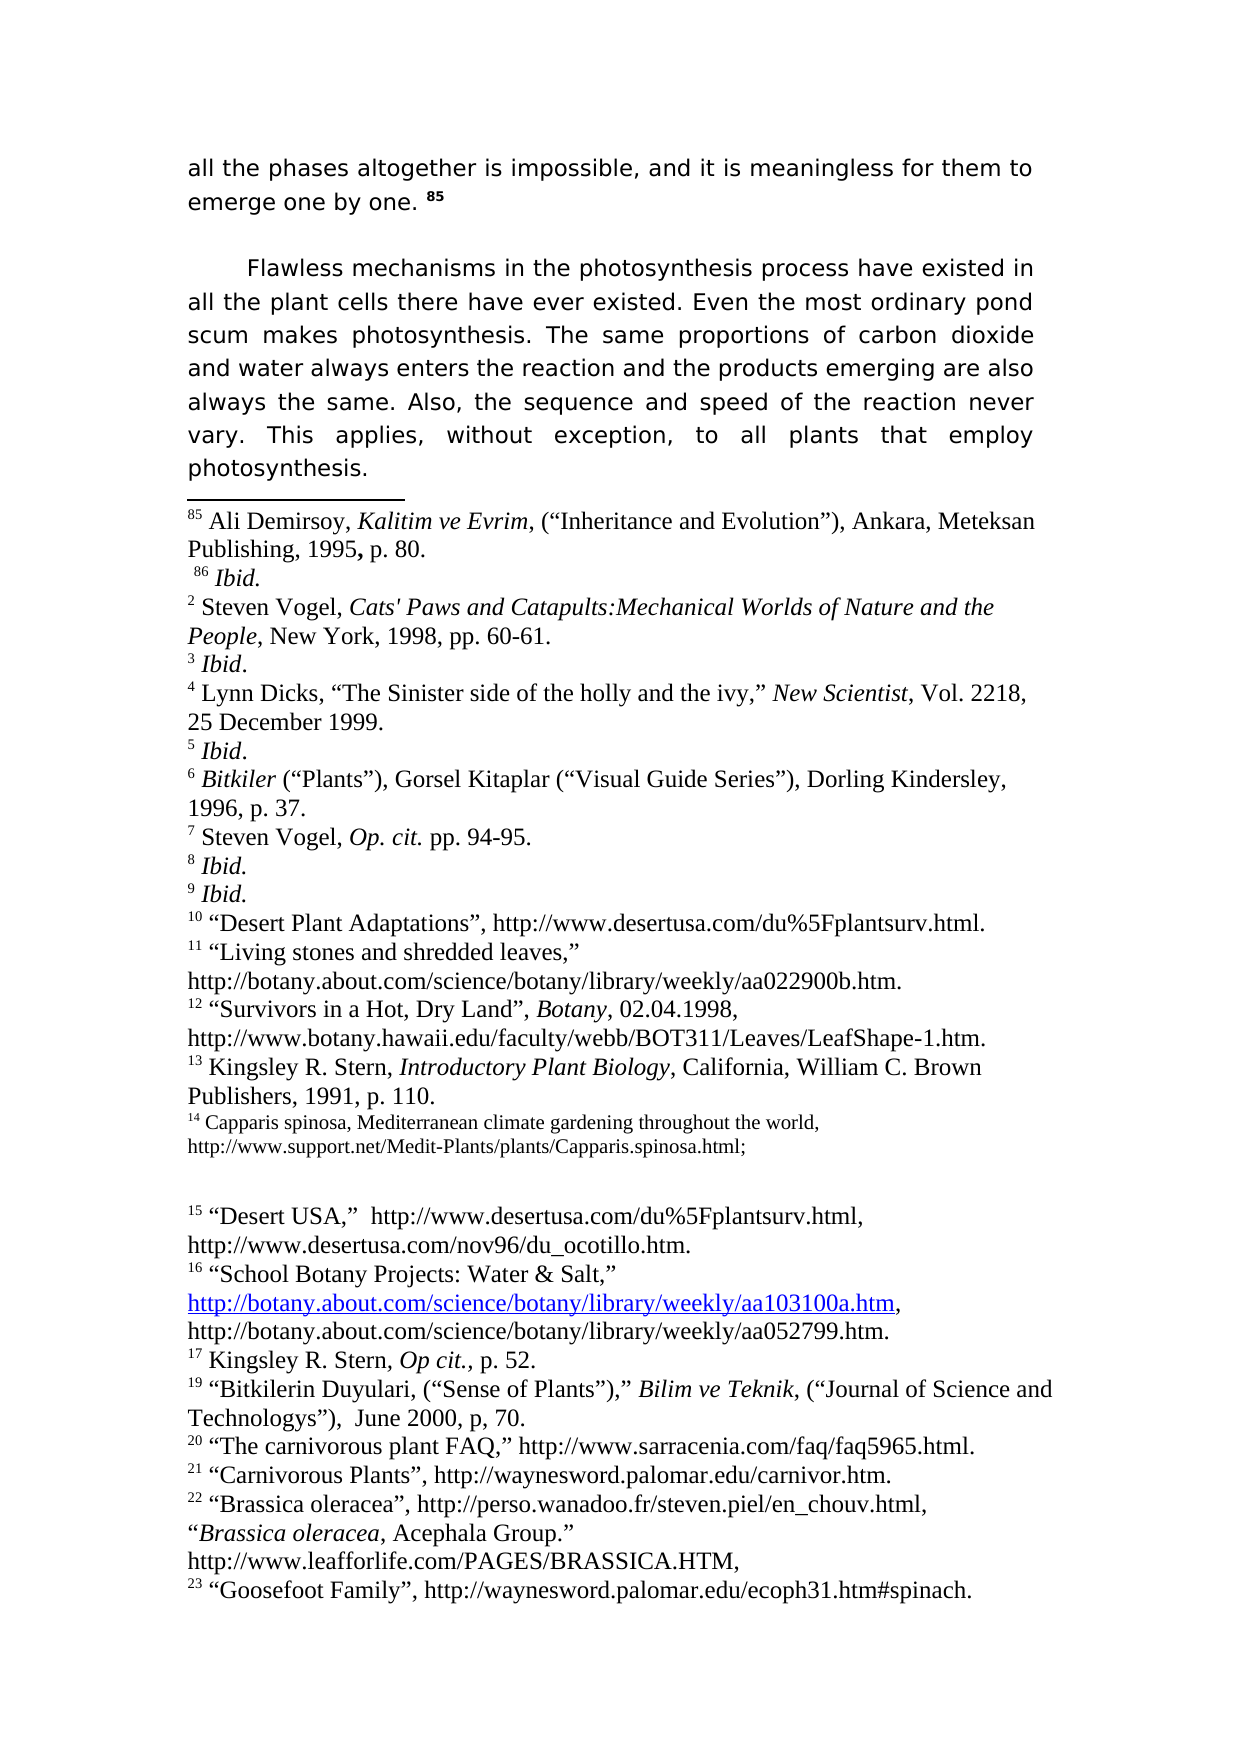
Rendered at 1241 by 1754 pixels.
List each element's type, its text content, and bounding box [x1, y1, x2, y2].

text “Desert USA,” http://www.desertusa.com/du%5Fplantsurv.html, http://www.desertusa.com/nov96/du_ocotillo.htm. [187, 1201, 1053, 1259]
text Flawless mechanisms in the photosynthesis process have existed in all the plant cells there have ever existed. Even the most ordinary pond scum makes photosynthesis. The same proportions of carbon dioxide and water always enters the reaction and the products emerging are also always the same. Also, the sequence and speed of the reaction never vary. This applies, without exception, to all plants that employ photosynthesis. [187, 250, 1035, 483]
text “The carnivorous plant FAQ,” http://www.sarracenia.com/faq/faq5965.html. [187, 1431, 1053, 1460]
text Ibid. [187, 851, 1053, 879]
text Ibid. [187, 736, 1053, 764]
text Steven Vogel, Cats' Paws and Catapults:Mechanical Worlds of Nature and the People, New York, 1998, pp. 60-61. [187, 592, 1053, 649]
text “School Botany Projects: Water & Salt,” http://botany.about.com/science/botany/library/weekly/aa103100a.htm, http://botany.about.com/science/botany/library/weekly/aa052799.htm. [187, 1259, 1053, 1345]
text Bitkiler (“Plants”), Gorsel Kitaplar (“Visual Guide Series”), Dorling Kindersley, 1996, p. 37. [187, 764, 1053, 822]
text Kingsley R. Stern, Op cit., p. 52. [187, 1345, 1053, 1374]
text “Living stones and shredded leaves,” http://botany.about.com/science/botany/library/weekly/aa022900b.htm. [187, 937, 1053, 994]
text Ibid. [187, 879, 1053, 908]
text Ali Demirsoy, Kalitim ve Evrim, (“Inheritance and Evolution”), Ankara, Meteksan Publishing, 1995, p. 80. 86 Ibid. [187, 506, 1053, 592]
text “Goosefoot Family”, http://waynesword.palomar.edu/ecoph31.htm#spinach. [187, 1575, 1053, 1604]
text “Survivors in a Hot, Dry Land”, Botany, 02.04.1998, http://www.botany.hawaii.edu/faculty/webb/BOT311/Leaves/LeafShape-1.htm. [187, 994, 1053, 1052]
text “Brassica oleracea, Acephala Group.” http://www.leafforlife.com/PAGES/BRASSICA.HTM, [187, 1518, 1053, 1575]
text Capparis spinosa, Mediterranean climate gardening throughout the world, http://www.support.net/Medit-Plants/plants/Capparis.spinosa.html; [187, 1109, 1053, 1158]
text “Bitkilerin Duyulari, (“Sense of Plants”),” Bilim ve Teknik, (“Journal of Science and Technologys”), June 2000, p, 70. [187, 1374, 1053, 1431]
text Lynn Dicks, “The Sinister side of the holly and the ivy,” New Scientist, Vol. 2218, 25 December 1999. [187, 678, 1053, 736]
text “Carnivorous Plants”, http://waynesword.palomar.edu/carnivor.htm. [187, 1460, 1053, 1489]
text Ibid. [187, 649, 1053, 678]
text Steven Vogel, Op. cit. pp. 94-95. [187, 822, 1053, 851]
text “Desert Plant Adaptations”, http://www.desertusa.com/du%5Fplantsurv.html. [187, 908, 1053, 937]
text Kingsley R. Stern, Introductory Plant Biology, California, William C. Brown Publishers, 1991, p. 110. [187, 1052, 1053, 1109]
text “Brassica oleracea”, http://perso.wanadoo.fr/steven.piel/en_chouv.html, [187, 1489, 1053, 1518]
text all the phases altogether is impossible, and it is meaningless for them to emerge one by one. [187, 150, 1035, 217]
